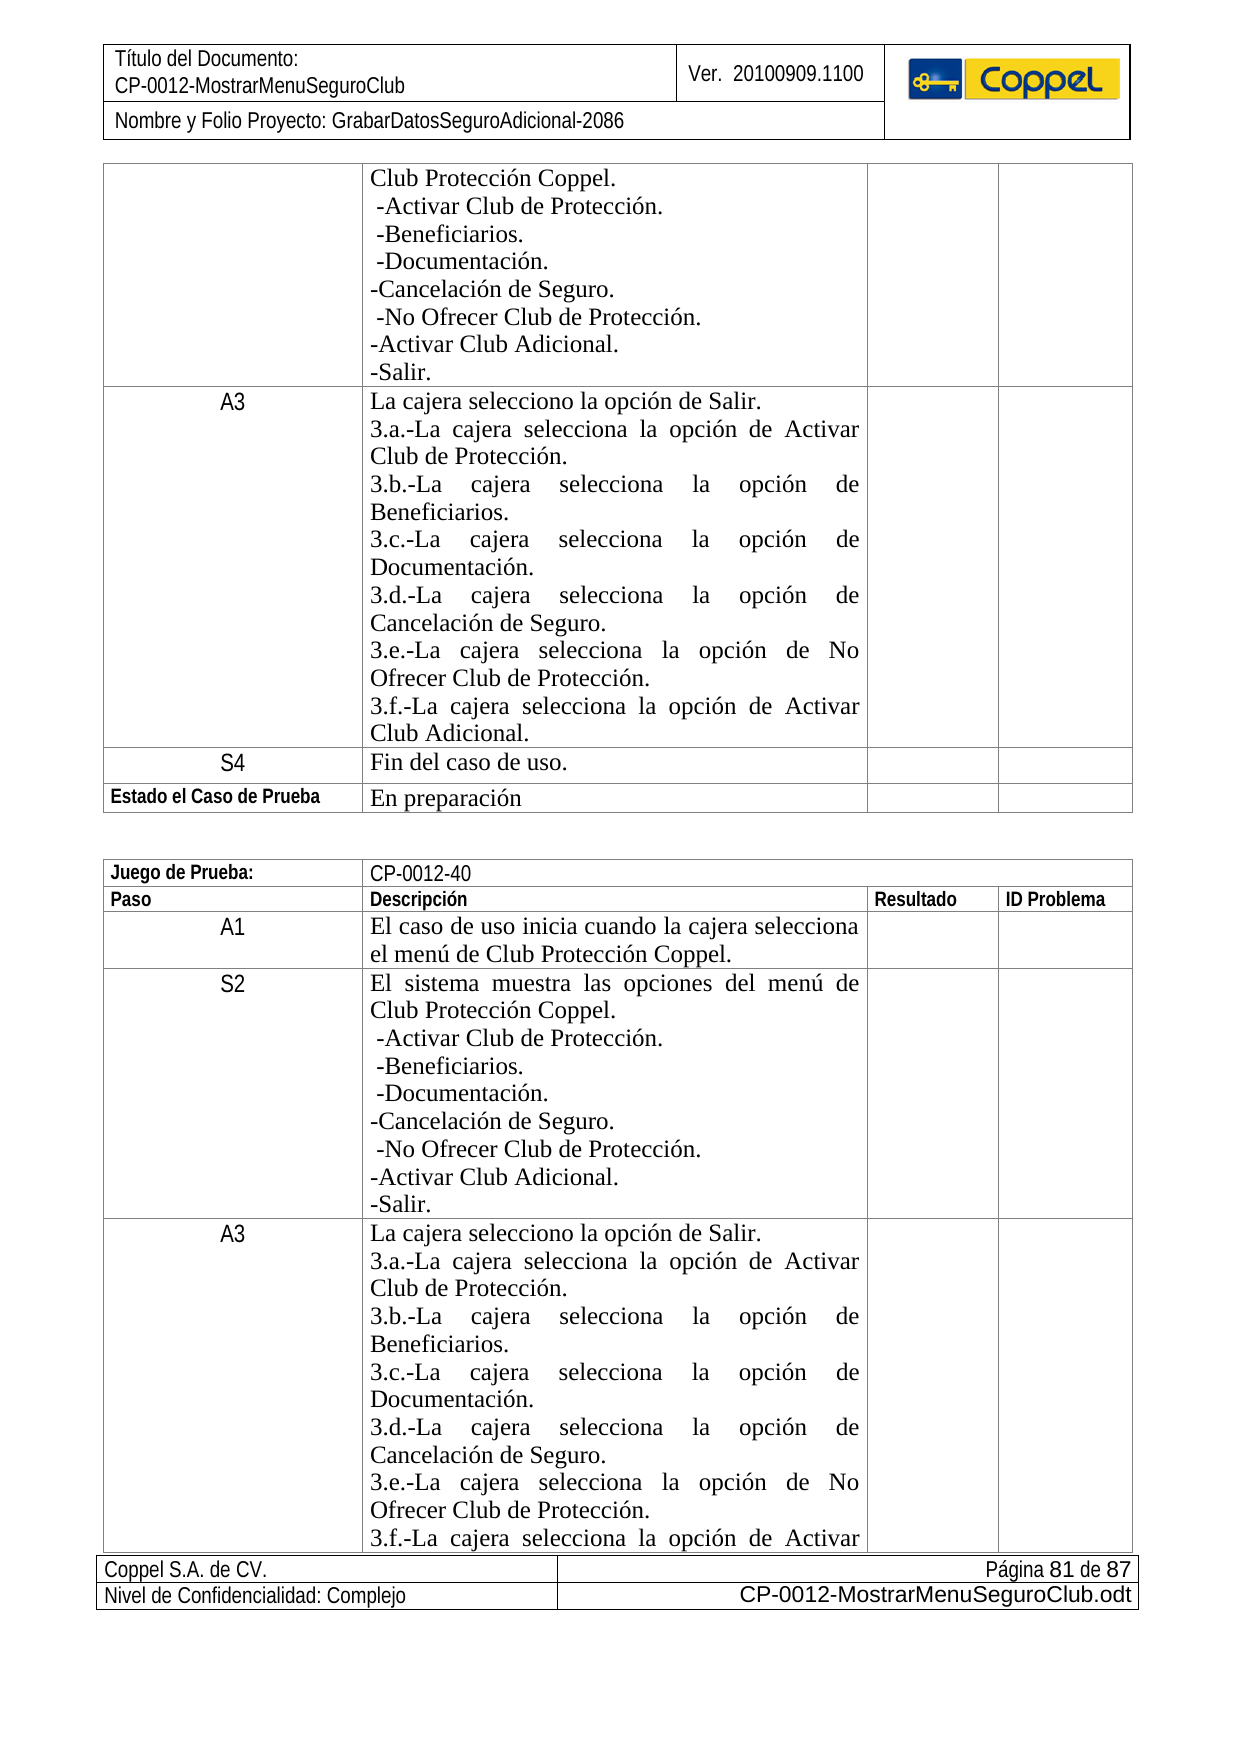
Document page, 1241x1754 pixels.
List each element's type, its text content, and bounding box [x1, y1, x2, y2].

table_cell En preparación [363, 784, 867, 812]
table_header CP-0012-40 [363, 860, 1132, 886]
table_header Juego de Prueba: [104, 860, 362, 886]
table_cell [868, 164, 998, 386]
table_cell [999, 387, 1132, 747]
table_cell Fin del caso de uso. [363, 748, 867, 783]
table_cell Club Protección Coppel. -Activar Club de Protección. -Beneficiarios. -Documentación. -Cancelación de Seguro. -No Ofrecer Club de Protección. -Activar Club Adicional. -Salir. [363, 164, 867, 386]
table_cell [999, 748, 1132, 783]
table_cell [104, 164, 362, 386]
table_cell S4 [104, 748, 362, 783]
table_cell [999, 784, 1132, 812]
table_cell La cajera selecciono la opción de Salir. 3.a.-La cajera selecciona la opción de Activar Club de Protección. 3.b.-La cajera selecciona la opción de Beneficiarios. 3.c.-La cajera selecciona la opción de Documentación. 3.d.-La cajera selecciona la opción de Cancelación de Seguro. 3.e.-La cajera selecciona la opción de No Ofrecer Club de Protección. 3.f.-La cajera selecciona la opción de Activar Club Adicional. [363, 387, 867, 747]
table_cell [868, 784, 998, 812]
table_cell [999, 1219, 1132, 1552]
table_cell La cajera selecciono la opción de Salir. 3.a.-La cajera selecciona la opción de Activar Club de Protección. 3.b.-La cajera selecciona la opción de Beneficiarios. 3.c.-La cajera selecciona la opción de Documentación. 3.d.-La cajera selecciona la opción de Cancelación de Seguro. 3.e.-La cajera selecciona la opción de No Ofrecer Club de Protección. 3.f.-La cajera selecciona la opción de Activar [363, 1219, 867, 1552]
table_cell [999, 969, 1132, 1218]
table_cell Resultado [868, 887, 998, 911]
table_cell [868, 912, 998, 968]
table_cell Descripción [363, 887, 867, 911]
table_cell [999, 912, 1132, 968]
table_cell Estado el Caso de Prueba [104, 784, 362, 812]
table_cell [868, 748, 998, 783]
table_cell [868, 1219, 998, 1552]
table_cell A3 [104, 1219, 362, 1552]
table_cell [868, 969, 998, 1218]
table_cell [999, 164, 1132, 386]
table_cell ID Problema [999, 887, 1132, 911]
table_cell El sistema muestra las opciones del menú de Club Protección Coppel. -Activar Club de Protección. -Beneficiarios. -Documentación. -Cancelación de Seguro. -No Ofrecer Club de Protección. -Activar Club Adicional. -Salir. [363, 969, 867, 1218]
table_cell S2 [104, 969, 362, 1218]
table_cell El caso de uso inicia cuando la cajera selecciona el menú de Club Protección Coppel. [363, 912, 867, 968]
table_cell A1 [104, 912, 362, 968]
table_cell A3 [104, 387, 362, 747]
table_cell Paso [104, 887, 362, 911]
table_cell [868, 387, 998, 747]
